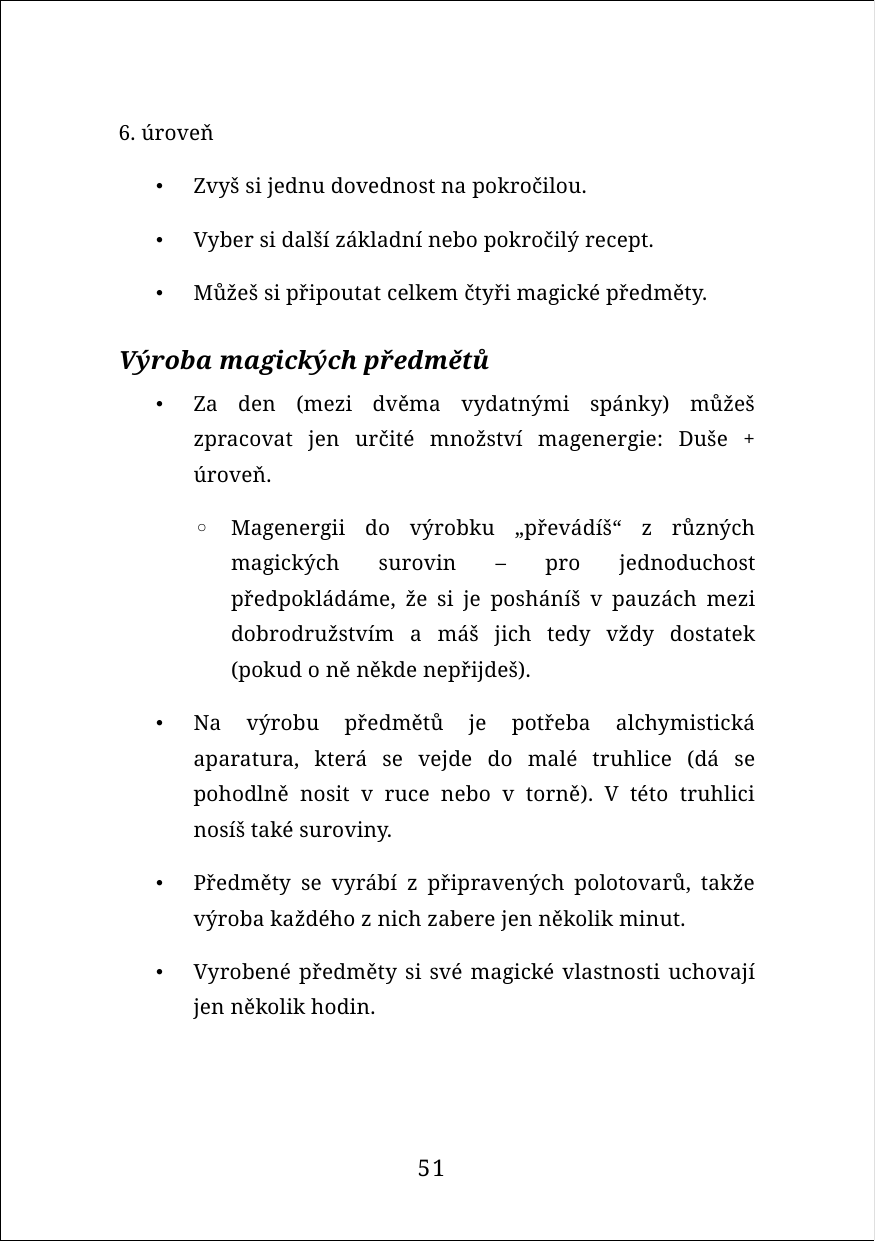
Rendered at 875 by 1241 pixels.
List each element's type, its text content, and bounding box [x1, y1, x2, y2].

list Na výrobu předmětů je potřeba alchymistická aparatura, která se vejde do malé truhlice (dá se pohodlně nosit v ruce nebo v torně). V této truhlici nosíš také suroviny. [156, 708, 756, 843]
list Můžeš si připoutat celkem čtyři magické předměty. [156, 278, 756, 306]
list Za den (mezi dvěma vydatnými spánky) můžeš zpracovat jen určité množství magenergie: Duše + úroveň. [156, 389, 756, 488]
list Vyber si další základní nebo pokročilý recept. [156, 225, 756, 253]
list Předměty se vyrábí z připravených polotovarů, takže výroba každého z nich zabere jen několik minut. [156, 868, 756, 932]
list Vyrobené předměty si své magické vlastnosti uchovají jen několik hodin. [156, 957, 756, 1021]
list Zvyš si jednu dovednost na pokročilou. [156, 171, 756, 200]
subtitle Výroba magických předmětů [118, 343, 756, 377]
list Magenergii do výrobku „převádíš“ z různých magických surovin – pro jednoduchost předpokládáme, že si je posháníš v pauzách mezi dobrodružstvím a máš jich tedy vždy dostatek (pokud o ně někde nepřijdeš). [193, 513, 756, 683]
text 6. úroveň [118, 118, 756, 147]
